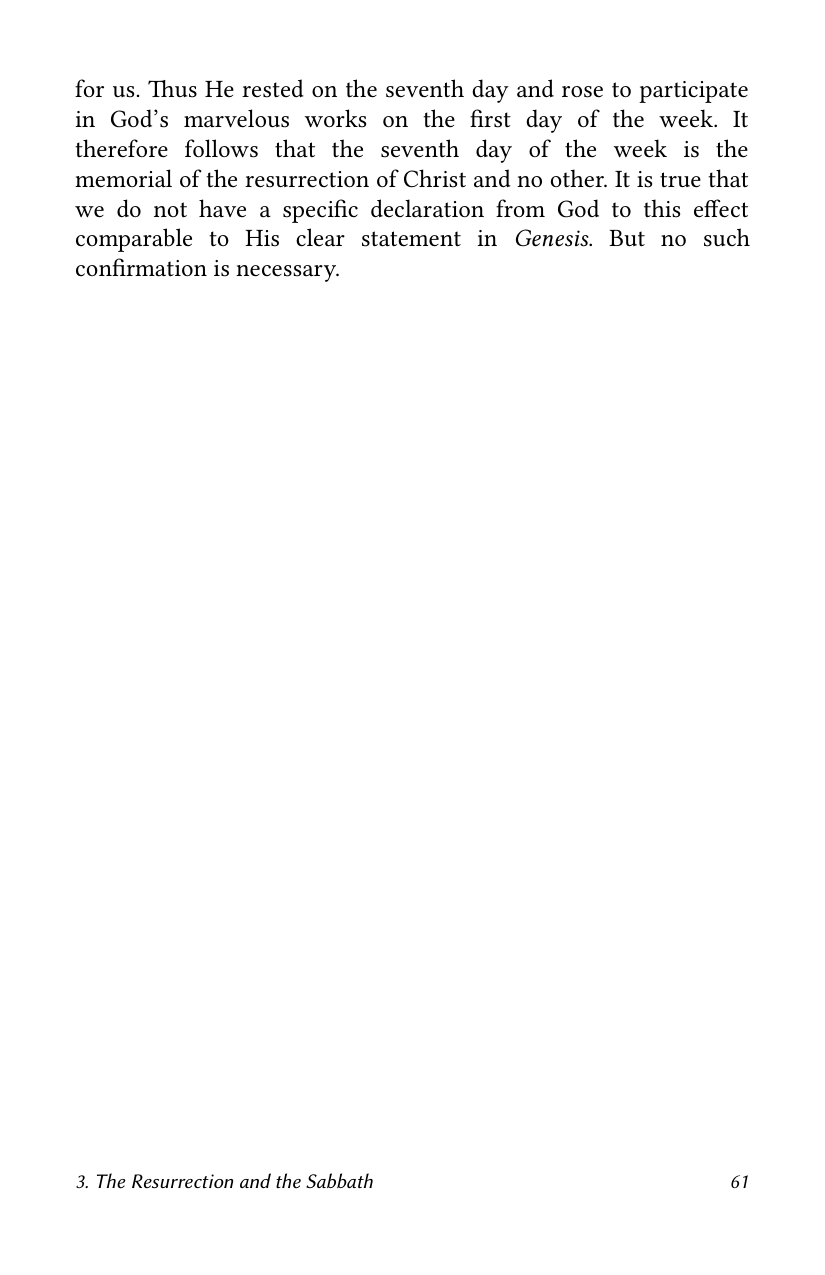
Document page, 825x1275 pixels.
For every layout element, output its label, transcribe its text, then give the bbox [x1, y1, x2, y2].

text for us. Thus He rested on the seventh day and rose to participate in God’s marvelous works on the first day of the week. It therefore follows that the seventh day of the week is the memorial of the resurrection of Christ and no other. It is true that we do not have a specific declaration from God to this effect comparable to His clear statement in Genesis. But no such confirmation is necessary. [75, 75, 750, 283]
